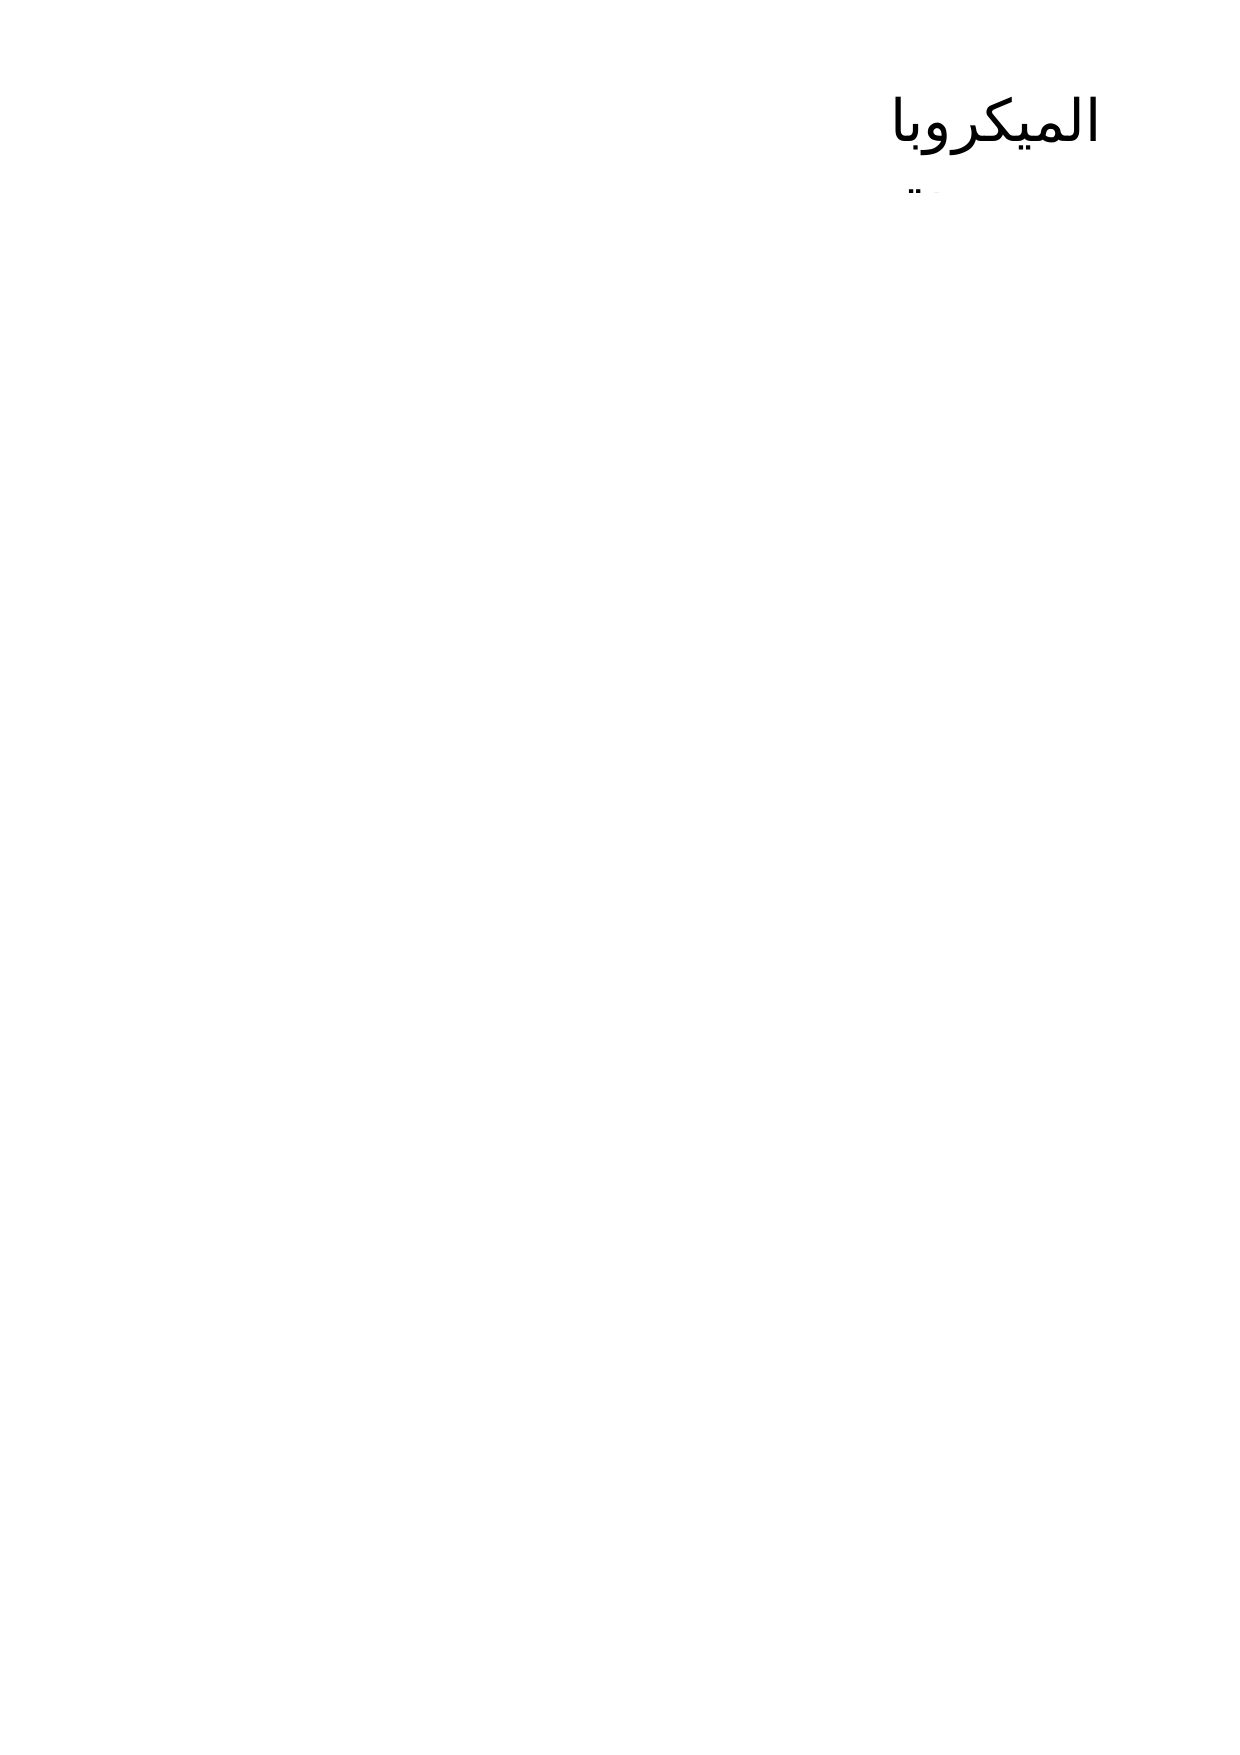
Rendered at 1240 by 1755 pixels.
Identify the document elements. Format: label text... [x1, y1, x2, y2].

subtitle الميكروبات [890, 87, 1149, 192]
